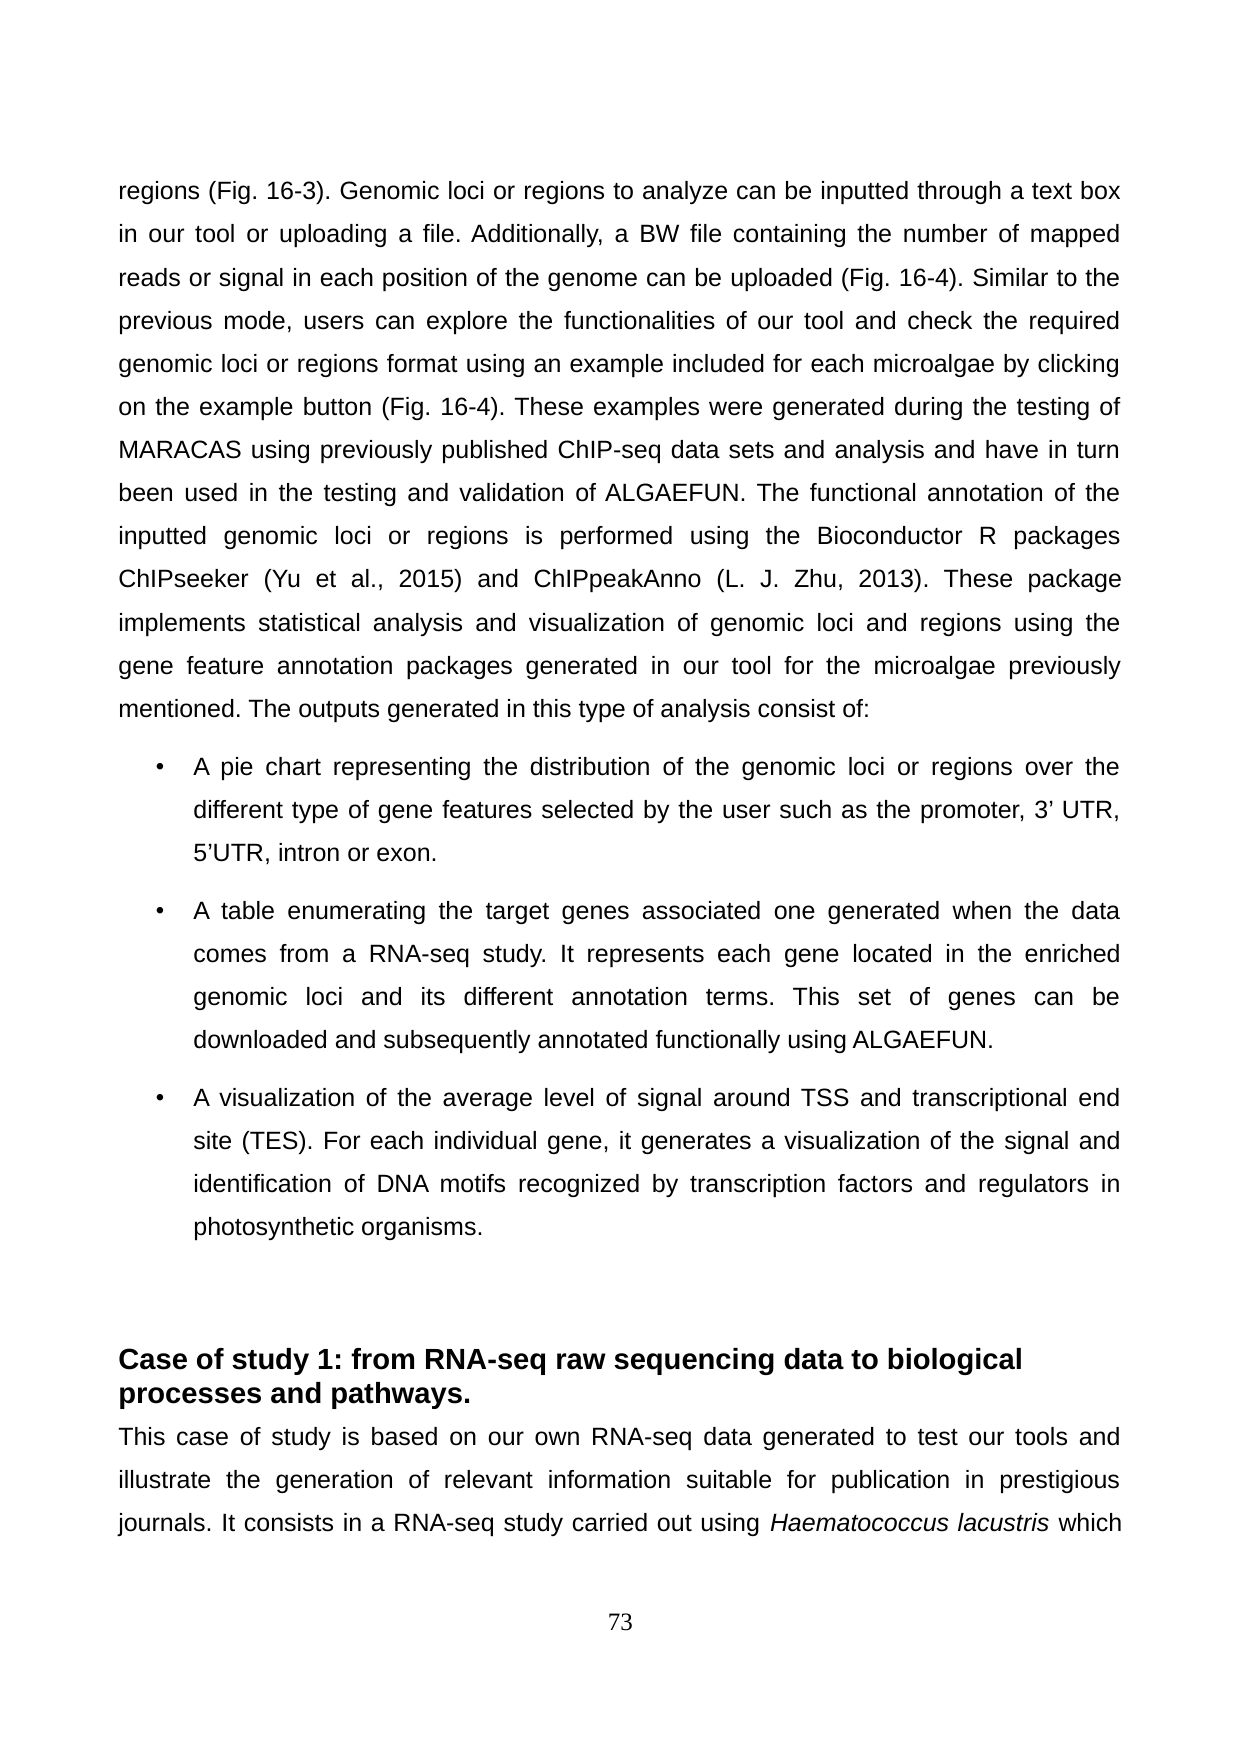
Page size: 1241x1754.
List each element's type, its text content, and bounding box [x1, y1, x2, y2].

subtitle Case of study 1: from RNA-seq raw sequencing data to biological processes and pathways. [118, 1342, 1122, 1409]
list A visualization of the average level of signal around TSS and transcriptional end site (TES). For each individual gene, it generates a visualization of the signal and identification of DNA motifs recognized by transcription factors and regulators in photosynthetic organisms. [156, 1083, 1122, 1241]
text This case of study is based on our own RNA-seq data generated to test our tools and illustrate the generation of relevant information suitable for publication in prestigious journals. It consists in a RNA-seq study carried out using Haematococcus lacustris which [118, 1422, 1122, 1537]
list A table enumerating the target genes associated one generated when the data comes from a RNA-seq study. It represents each gene located in the enriched genomic loci and its different annotation terms. This set of genes can be downloaded and subsequently annotated functionally using ALGAEFUN. [156, 896, 1122, 1054]
text regions (Fig. 16-3). Genomic loci or regions to analyze can be inputted through a text box in our tool or uploading a file. Additionally, a BW file containing the number of mapped reads or signal in each position of the genome can be uploaded (Fig. 16-4). Similar to the previous mode, users can explore the functionalities of our tool and check the required genomic loci or regions format using an example included for each microalgae by clicking on the example button (Fig. 16-4). These examples were generated during the testing of MARACAS using previously published ChIP-seq data sets and analysis and have in turn been used in the testing and validation of ALGAEFUN. The functional annotation of the inputted genomic loci or regions is performed using the Bioconductor R packages ChIPseeker (Yu et al., 2015)⁠ and ChIPpeakAnno (L. J. Zhu, 2013)⁠. These package implements statistical analysis and visualization of genomic loci and regions using the gene feature annotation packages generated in our tool for the microalgae previously mentioned. The outputs generated in this type of analysis consist of: [118, 176, 1122, 723]
list A pie chart representing the distribution of the genomic loci or regions over the different type of gene features selected by the user such as the promoter, 3’ UTR, 5’UTR, intron or exon. [156, 752, 1122, 867]
